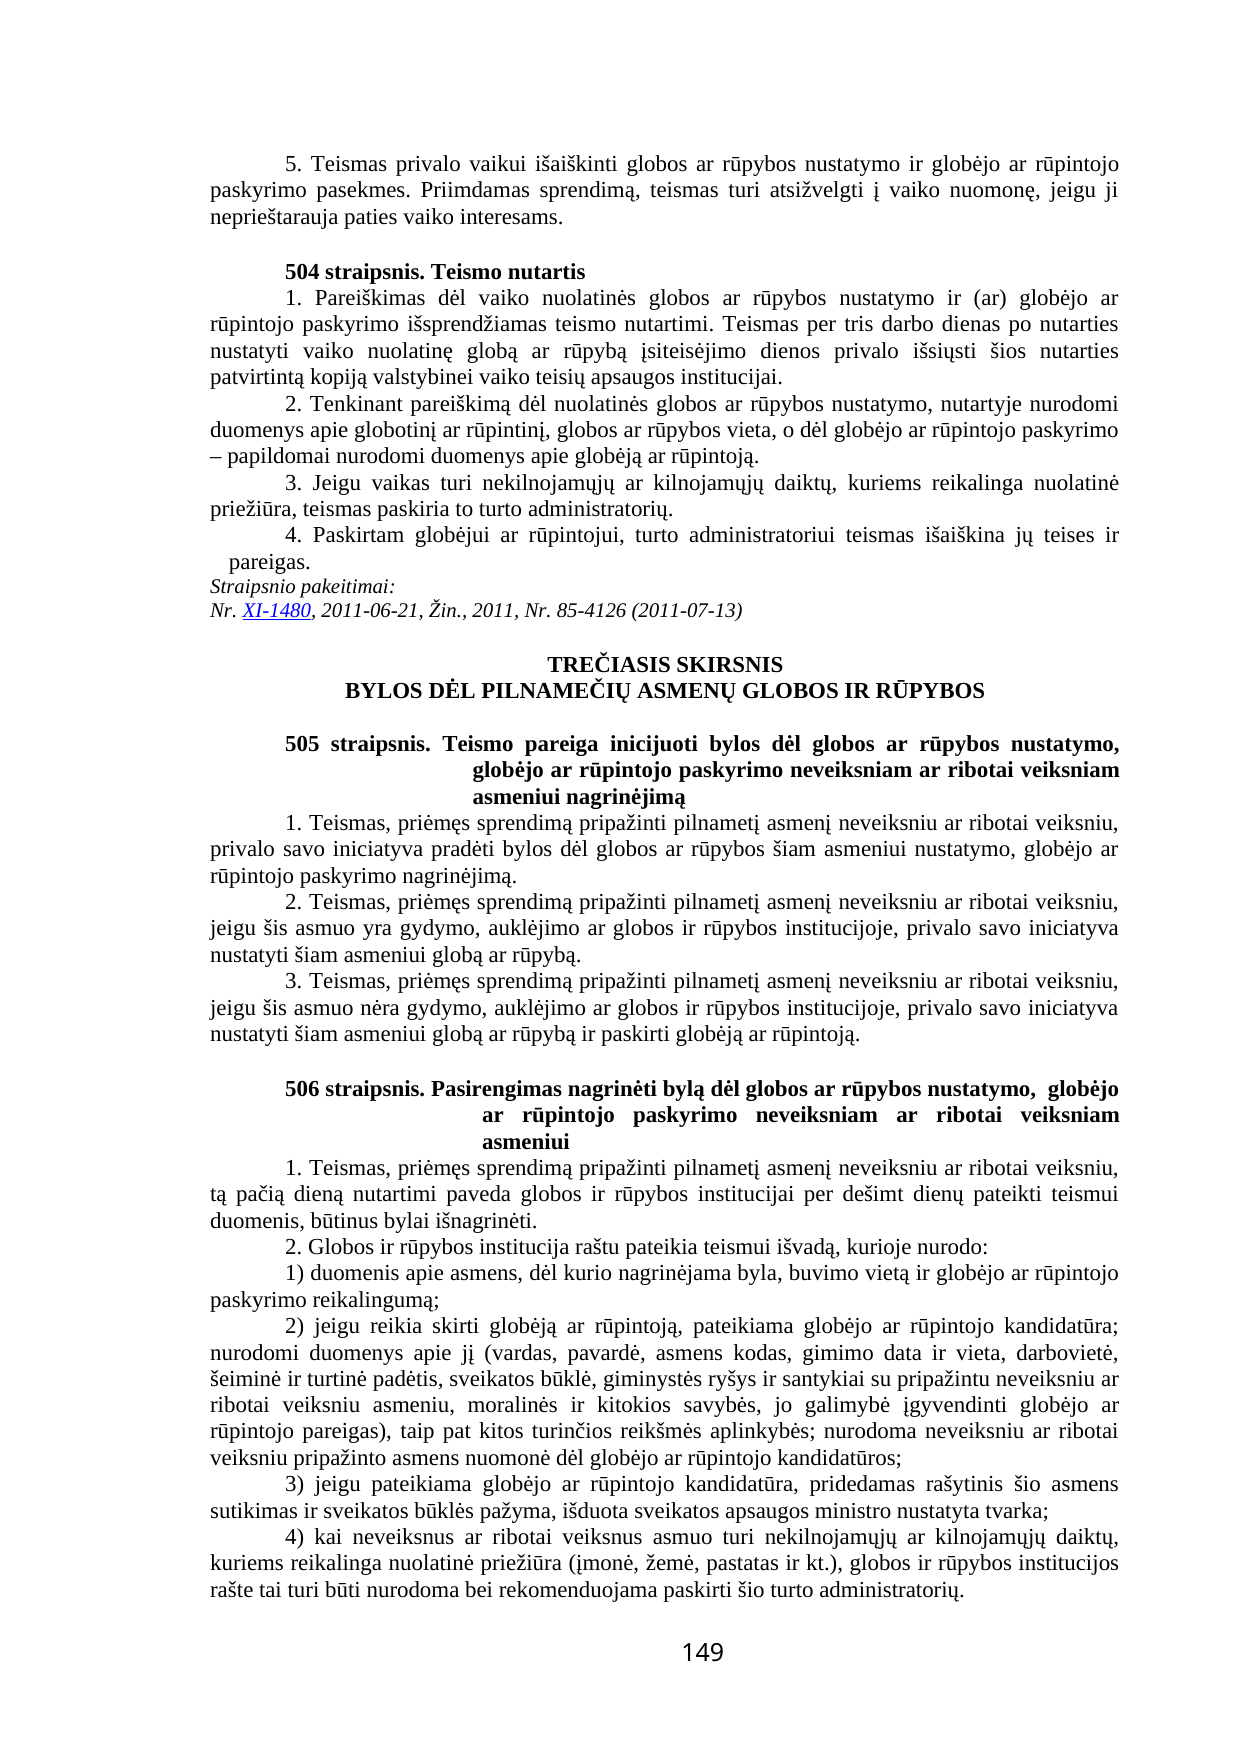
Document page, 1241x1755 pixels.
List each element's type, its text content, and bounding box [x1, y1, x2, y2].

text 1) duomenis apie asmens, dėl kurio nagrinėjama byla, buvimo vietą ir globėjo ar rūpintojo paskyrimo reikalingumą; [210, 1259, 1120, 1312]
text 5. Teismas privalo vaikui išaiškinti globos ar rūpybos nustatymo ir globėjo ar rūpintojo paskyrimo pasekmes. Priimdamas sprendimą, teismas turi atsižvelgti į vaiko nuomonę, jeigu ji neprieštarauja paties vaiko interesams. [210, 150, 1120, 229]
text 3. Teismas, priėmęs sprendimą pripažinti pilnametį asmenį neveiksniu ar ribotai veiksniu, jeigu šis asmuo nėra gydymo, auklėjimo ar globos ir rūpybos institucijoje, privalo savo iniciatyva nustatyti šiam asmeniui globą ar rūpybą ir paskirti globėją ar rūpintoją. [210, 967, 1120, 1046]
text 4) kai neveiksnus ar ribotai veiksnus asmuo turi nekilnojamųjų ar kilnojamųjų daiktų, kuriems reikalinga nuolatinė priežiūra (įmonė, žemė, pastatas ir kt.), globos ir rūpybos institucijos rašte tai turi būti nurodoma bei rekomenduojama paskirti šio turto administratorių. [210, 1523, 1120, 1602]
text 2. Tenkinant pareiškimą dėl nuolatinės globos ar rūpybos nustatymo, nutartyje nurodomi duomenys apie globotinį ar rūpintinį, globos ar rūpybos vieta, o dėl globėjo ar rūpintojo paskyrimo – papildomai nurodomi duomenys apie globėją ar rūpintoją. [210, 389, 1120, 469]
text 3. Jeigu vaikas turi nekilnojamųjų ar kilnojamųjų daiktų, kuriems reikalinga nuolatinė priežiūra, teismas paskiria to turto administratorių. [210, 469, 1120, 521]
text 504 straipsnis. Teismo nutartis [210, 258, 1120, 284]
text Nr. XI-1480, 2011-06-21, Žin., 2011, Nr. 85-4126 (2011-07-13) [210, 598, 1120, 622]
text 2. Teismas, priėmęs sprendimą pripažinti pilnametį asmenį neveiksniu ar ribotai veiksniu, jeigu šis asmuo yra gydymo, auklėjimo ar globos ir rūpybos institucijoje, privalo savo iniciatyva nustatyti šiam asmeniui globą ar rūpybą. [210, 888, 1120, 967]
text 1. Pareiškimas dėl vaiko nuolatinės globos ar rūpybos nustatymo ir (ar) globėjo ar rūpintojo paskyrimo išsprendžiamas teismo nutartimi. Teismas per tris darbo dienas po nutarties nustatyti vaiko nuolatinę globą ar rūpybą įsiteisėjimo dienos privalo išsiųsti šios nutarties patvirtintą kopiją valstybinei vaiko teisių apsaugos institucijai. [210, 284, 1120, 389]
text 1. Teismas, priėmęs sprendimą pripažinti pilnametį asmenį neveiksniu ar ribotai veiksniu, tą pačią dieną nutartimi paveda globos ir rūpybos institucijai per dešimt dienų pateikti teismui duomenis, būtinus bylai išnagrinėti. [210, 1154, 1120, 1233]
text 506 straipsnis. Pasirengimas nagrinėti bylą dėl globos ar rūpybos nustatymo, globėjo ar rūpintojo paskyrimo neveiksniam ar ribotai veiksniam asmeniui [285, 1075, 1120, 1154]
text bylos dėl Pilnamečių asmenų globos ir rūpybos [210, 677, 1120, 704]
text TREČIASIS SKIRSNIS [210, 651, 1120, 677]
text Straipsnio pakeitimai: [210, 574, 1120, 598]
text 505 straipsnis. Teismo pareiga inicijuoti bylos dėl globos ar rūpybos nustatymo, globėjo ar rūpintojo paskyrimo neveiksniam ar ribotai veiksniam asmeniui nagrinėjimą [285, 730, 1120, 809]
text 4. Paskirtam globėjui ar rūpintojui, turto administratoriui teismas išaiškina jų teises ir pareigas. [229, 521, 1120, 574]
text 3) jeigu pateikiama globėjo ar rūpintojo kandidatūra, pridedamas rašytinis šio asmens sutikimas ir sveikatos būklės pažyma, išduota sveikatos apsaugos ministro nustatyta tvarka; [210, 1470, 1120, 1523]
text 2) jeigu reikia skirti globėją ar rūpintoją, pateikiama globėjo ar rūpintojo kandidatūra; nurodomi duomenys apie jį (vardas, pavardė, asmens kodas, gimimo data ir vieta, darbovietė, šeiminė ir turtinė padėtis, sveikatos būklė, giminystės ryšys ir santykiai su pripažintu neveiksniu ar ribotai veiksniu asmeniu, moralinės ir kitokios savybės, jo galimybė įgyvendinti globėjo ar rūpintojo pareigas), taip pat kitos turinčios reikšmės aplinkybės; nurodoma neveiksniu ar ribotai veiksniu pripažinto asmens nuomonė dėl globėjo ar rūpintojo kandidatūros; [210, 1312, 1120, 1470]
text 2. Globos ir rūpybos institucija raštu pateikia teismui išvadą, kurioje nurodo: [210, 1233, 1120, 1259]
text 1. Teismas, priėmęs sprendimą pripažinti pilnametį asmenį neveiksniu ar ribotai veiksniu, privalo savo iniciatyva pradėti bylos dėl globos ar rūpybos šiam asmeniui nustatymo, globėjo ar rūpintojo paskyrimo nagrinėjimą. [210, 809, 1120, 888]
